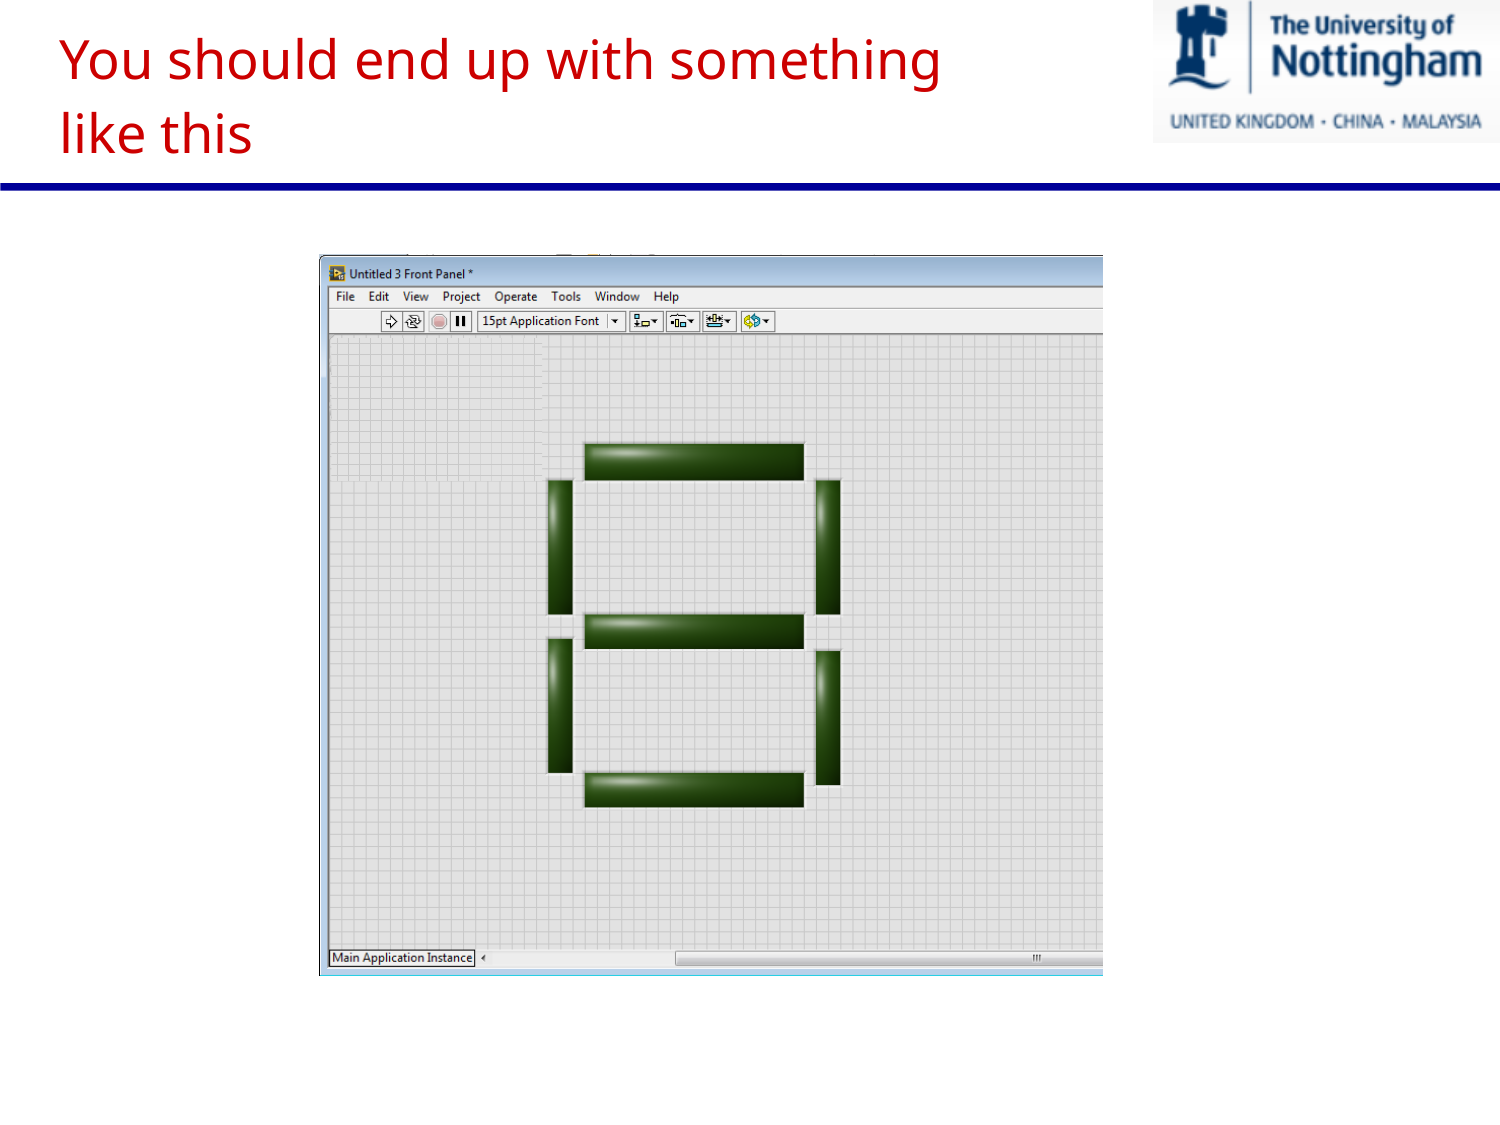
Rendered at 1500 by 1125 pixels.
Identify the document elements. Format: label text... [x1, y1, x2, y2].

picture [319, 254, 1103, 976]
picture [1153, 0, 1500, 143]
title You should end up with something like this [59, 32, 1297, 159]
